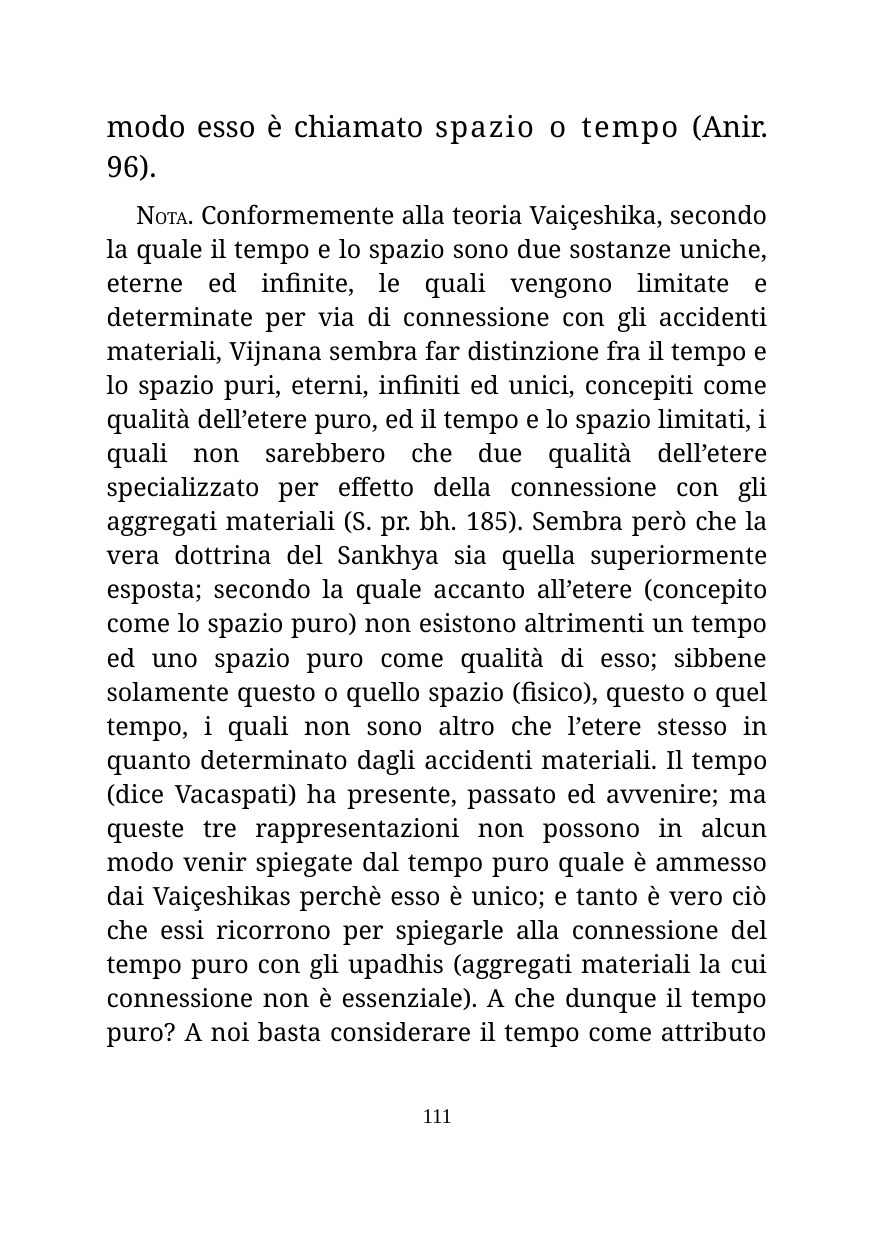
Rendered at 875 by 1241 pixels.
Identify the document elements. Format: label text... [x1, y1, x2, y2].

text Nota. Conformemente alla teoria Vaiçeshika, secondo la quale il tempo e lo spazio sono due sostanze uniche, eterne ed infinite, le quali vengono limitate e determinate per via di connessione con gli accidenti materiali, Vijnana sembra far distinzione fra il tempo e lo spazio puri, eterni, infiniti ed unici, concepiti come qualità dell’etere puro, ed il tempo e lo spazio limitati, i quali non sarebbero che due qualità dell’etere specializzato per effetto della connessione con gli aggregati materiali (S. pr. bh. 185). Sembra però che la vera dottrina del Sankhya sia quella superiormente esposta; secondo la quale accanto all’etere (concepito come lo spazio puro) non esistono altrimenti un tempo ed uno spazio puro come qualità di esso; sibbene solamente questo o quello spazio (fisico), questo o quel tempo, i quali non sono altro che l’etere stesso in quanto determinato dagli accidenti materiali. Il tempo (dice Vacaspati) ha presente, passato ed avvenire; ma queste tre rappresentazioni non possono in alcun modo venir spiegate dal tempo puro quale è ammesso dai Vaiçeshikas perchè esso è unico; e tanto è vero ciò che essi ricorrono per spiegarle alla connessione del tempo puro con gli upadhis (aggregati materiali la cui connessione non è essenziale). A che dunque il tempo puro? A noi basta considerare il tempo come attributo [106, 197, 768, 1049]
text modo esso è chiamato spazio o tempo (Anir. 96). [106, 106, 768, 186]
